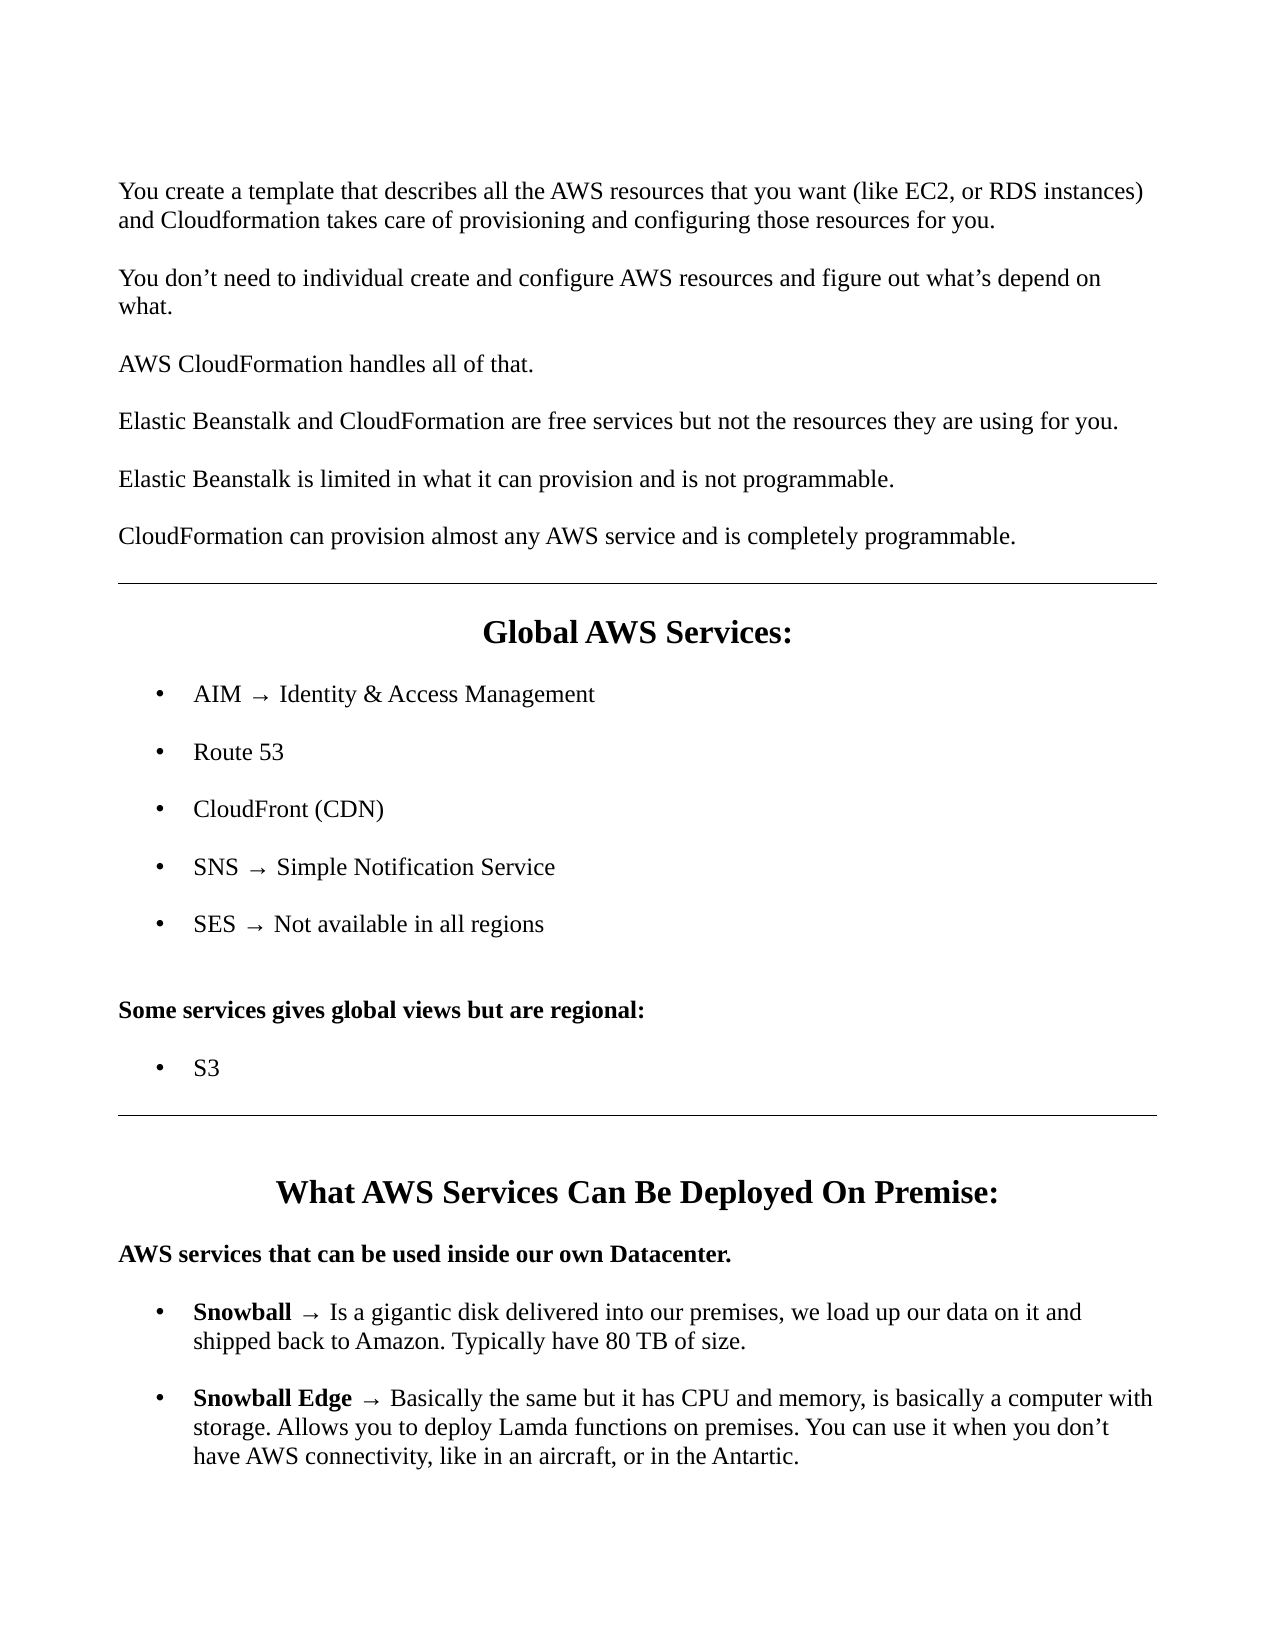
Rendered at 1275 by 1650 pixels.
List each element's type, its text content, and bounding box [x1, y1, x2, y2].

text CloudFormation can provision almost any AWS service and is completely programmable. [118, 521, 1157, 550]
text Global AWS Services: [118, 612, 1157, 650]
list SES → Not available in all regions [156, 909, 1157, 938]
list Snowball → Is a gigantic disk delivered into our premises, we load up our data on it and shipped back to Amazon. Typically have 80 TB of size. [156, 1297, 1157, 1354]
list CloudFront (CDN) [156, 794, 1157, 823]
list SNS → Simple Notification Service [156, 852, 1157, 880]
text What AWS Services Can Be Deployed On Premise: [118, 1172, 1157, 1211]
text Elastic Beanstalk is limited in what it can provision and is not programmable. [118, 464, 1157, 493]
list Snowball Edge → Basically the same but it has CPU and memory, is basically a computer with storage. Allows you to deploy Lamda functions on premises. You can use it when you don’t have AWS connectivity, like in an aircraft, or in the Antartic. [156, 1383, 1157, 1469]
text You create a template that describes all the AWS resources that you want (like EC2, or RDS instances) and Cloudformation takes care of provisioning and configuring those resources for you. [118, 176, 1157, 234]
list AIM → Identity & Access Management [156, 679, 1157, 708]
text You don’t need to individual create and configure AWS resources and figure out what’s depend on what. [118, 263, 1157, 320]
list Route 53 [156, 737, 1157, 765]
text AWS CloudFormation handles all of that. [118, 349, 1157, 378]
text Some services gives global views but are regional: [118, 995, 1157, 1024]
list S3 [156, 1053, 1157, 1082]
text AWS services that can be used inside our own Datacenter. [118, 1239, 1157, 1268]
text Elastic Beanstalk and CloudFormation are free services but not the resources they are using for you. [118, 406, 1157, 435]
